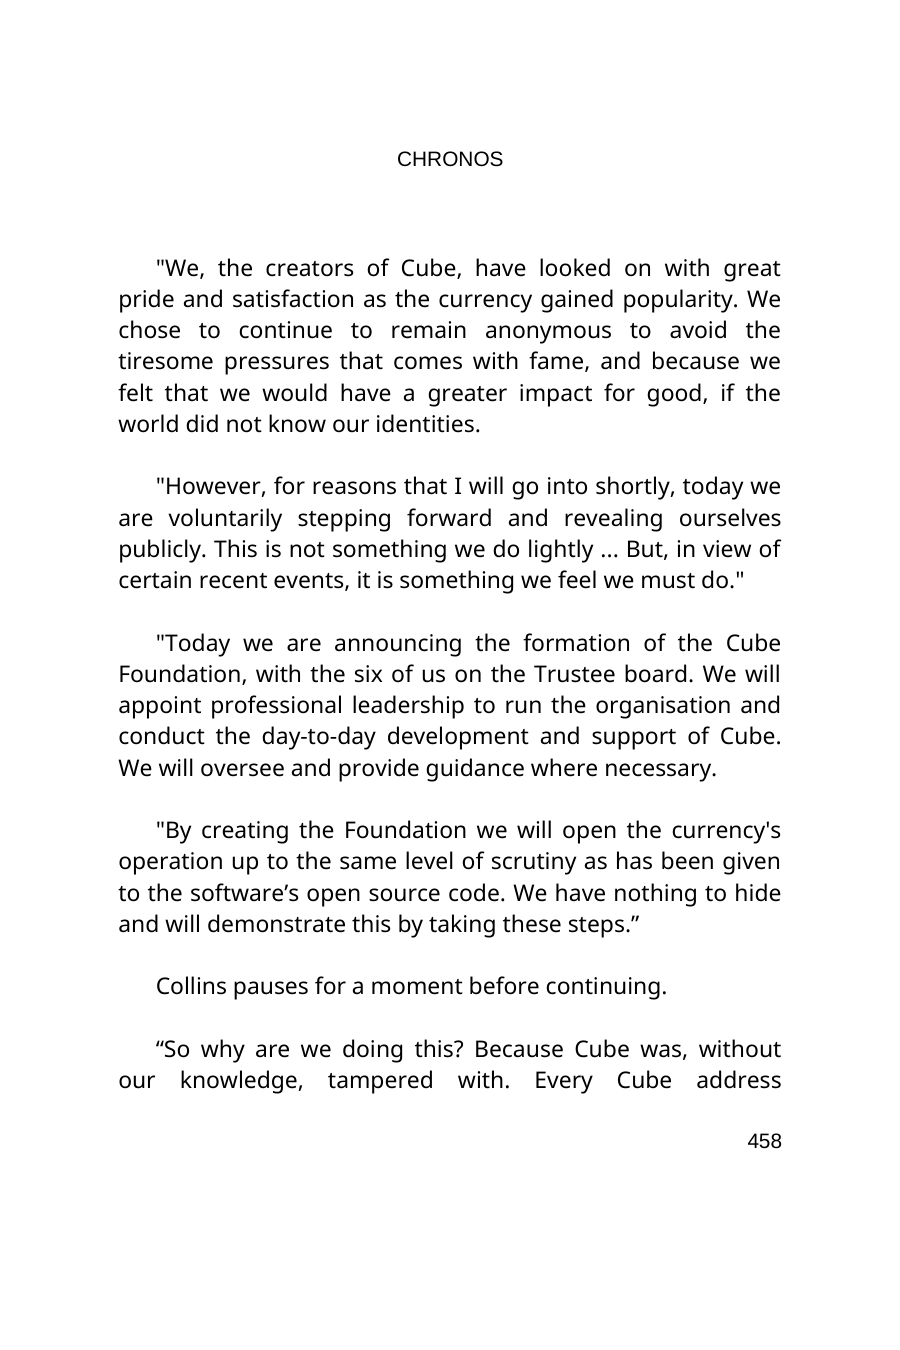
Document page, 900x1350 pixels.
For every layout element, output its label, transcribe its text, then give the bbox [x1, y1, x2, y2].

text "Today we are announcing the formation of the Cube Foundation, with the six of us on the Trustee board. We will appoint professional leadership to run the organisation and conduct the day-to-day development and support of Cube. We will oversee and provide guidance where necessary. [118, 626, 782, 783]
text Collins pauses for a moment before continuing. [118, 970, 782, 1001]
text "By creating the Foundation we will open the currency's operation up to the same level of scrutiny as has been given to the software’s open source code. We have nothing to hide and will demonstrate this by taking these steps.” [118, 814, 782, 939]
text “So why are we doing this? Because Cube was, without our knowledge, tampered with. Every Cube address [118, 1033, 782, 1095]
text "However, for reasons that I will go into shortly, today we are voluntarily stepping forward and revealing ourselves publicly. This is not something we do lightly ... But, in view of certain recent events, it is something we feel we must do." [118, 470, 782, 595]
text "We, the creators of Cube, have looked on with great pride and satisfaction as the currency gained popularity. We chose to continue to remain anonymous to avoid the tiresome pressures that comes with fame, and because we felt that we would have a greater impact for good, if the world did not know our identities. [118, 251, 782, 439]
